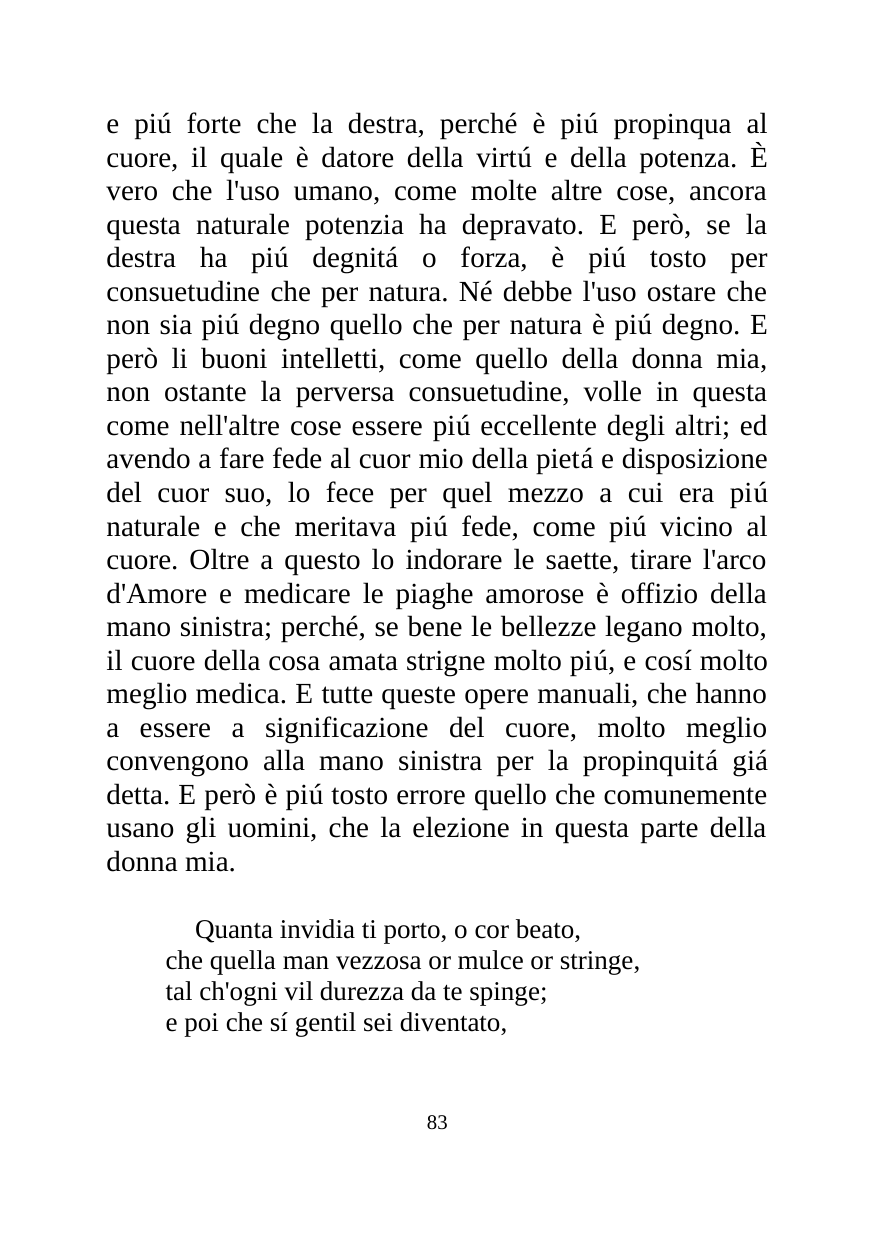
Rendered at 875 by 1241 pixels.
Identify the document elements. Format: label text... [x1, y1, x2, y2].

text e piú forte che la destra, perché è piú propinqua al cuore, il quale è datore della virtú e della potenza. È vero che l'uso umano, come molte altre cose, ancora questa naturale potenzia ha depravato. E però, se la destra ha piú degnitá o forza, è piú tosto per consuetudine che per natura. Né debbe l'uso ostare che non sia piú degno quello che per natura è piú degno. E però li buoni intelletti, come quello della donna mia, non ostante la perversa consuetudine, volle in questa come nell'altre cose essere piú eccellente degli altri; ed avendo a fare fede al cuor mio della pietá e disposizione del cuor suo, lo fece per quel mezzo a cui era piú naturale e che meritava piú fede, come piú vicino al cuore. Oltre a questo lo indorare le saette, tirare l'arco d'Amore e medicare le piaghe amorose è offizio della mano sinistra; perché, se bene le bellezze legano molto, il cuore della cosa amata strigne molto piú, e cosí molto meglio medica. E tutte queste opere manuali, che hanno a essere a significazione del cuore, molto meglio convengono alla mano sinistra per la propinquitá giá detta. E però è piú tosto errore quello che comunemente usano gli uomini, che la elezione in questa parte della donna mia. [106, 106, 768, 878]
text Quanta invidia ti porto, o cor beato, che quella man vezzosa or mulce or stringe, tal ch'ogni vil durezza da te spinge; e poi che sí gentil sei diventato, [165, 913, 768, 1038]
